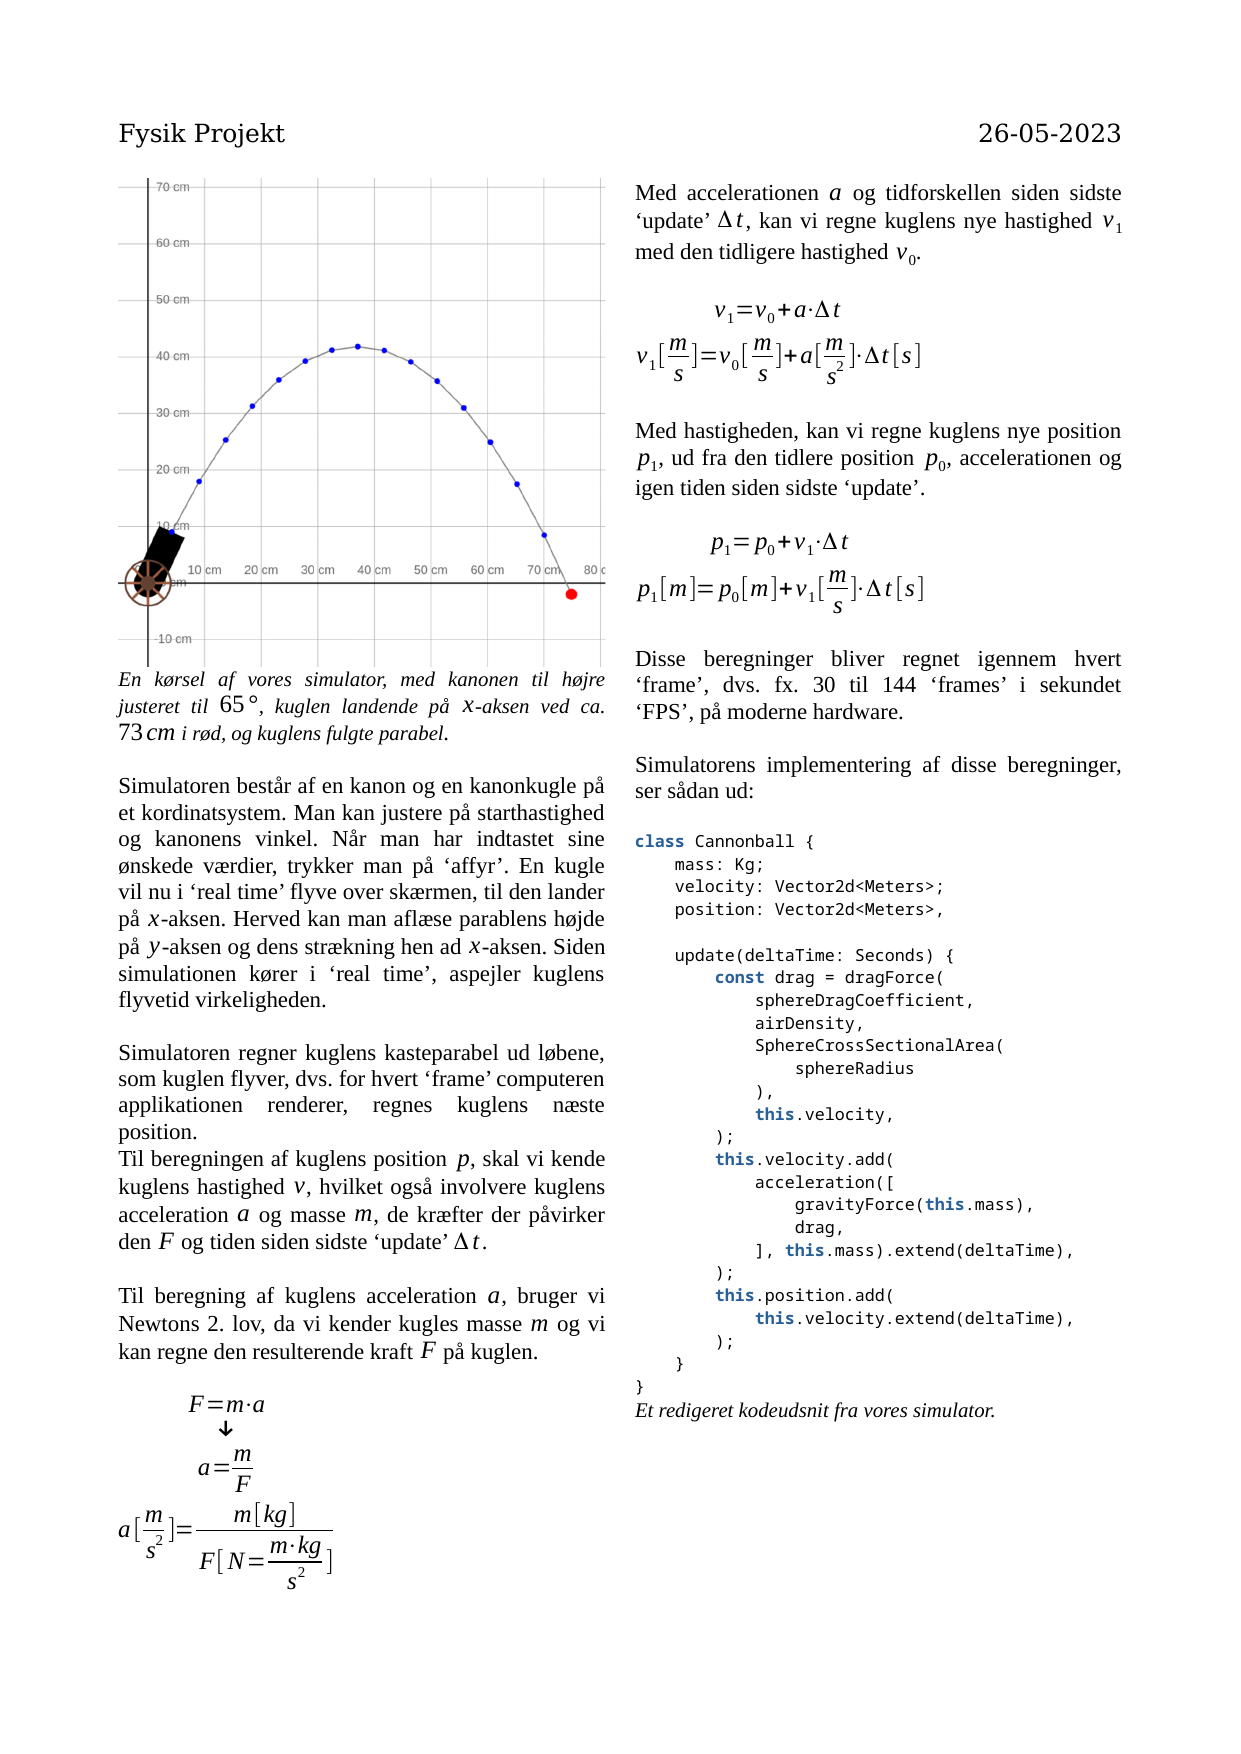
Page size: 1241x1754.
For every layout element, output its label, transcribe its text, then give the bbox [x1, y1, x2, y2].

text Med hastigheden, kan vi regne kuglens nye position , ud fra den tidlere position , accelerationen og igen tiden siden sidste ‘update’. [635, 417, 1122, 501]
text Disse beregninger bliver regnet igennem hvert ‘frame’, dvs. fx. 30 til 144 ‘frames’ i sekundet ‘FPS’, på moderne hardware. [635, 645, 1122, 724]
text En kørsel af vores simulator, med kanonen til højre justeret til , kuglen landende på -aksen ved ca. i rød, og kuglens fulgte parabel. [118, 667, 605, 746]
picture [118, 178, 606, 667]
text Med accelerationen og tidforskellen siden sidste ‘update’ , kan vi regne kuglens nye hastighed med den tidligere hastighed . [635, 178, 1122, 269]
text Simulatorens implementering af disse beregninger, ser sådan ud: [635, 751, 1122, 803]
text Simulatoren består af en kanon og en kanonkugle på et kordinatsystem. Man kan justere på starthastighed og kanonens vinkel. Når man har indtastet sine ønskede værdier, trykker man på ‘affyr’. En kugle vil nu i ‘real time’ flyve over skærmen, til den lander på -aksen. Herved kan man aflæse parablens højde på -aksen og dens strækning hen ad -aksen. Siden simulationen kører i ‘real time’, aspejler kuglens flyvetid virkeligheden. [118, 773, 605, 1012]
text Et redigeret kodeudsnit fra vores simulator. [635, 1398, 1122, 1422]
text Til beregningen af kuglens position , skal vi kende kuglens hastighed , hvilket også involvere kuglens acceleration og masse , de kræfter der påvirker den og tiden siden sidste ‘update’ . [118, 1144, 605, 1255]
text Simulatoren regner kuglens kasteparabel ud løbene, som kuglen flyver, dvs. for hvert ‘frame’ computeren applikationen renderer, regnes kuglens næste position. [118, 1039, 605, 1144]
text Til beregning af kuglens acceleration , bruger vi Newtons 2. lov, da vi kender kugles masse og vi kan regne den resulterende kraft på kuglen. [118, 1281, 605, 1364]
